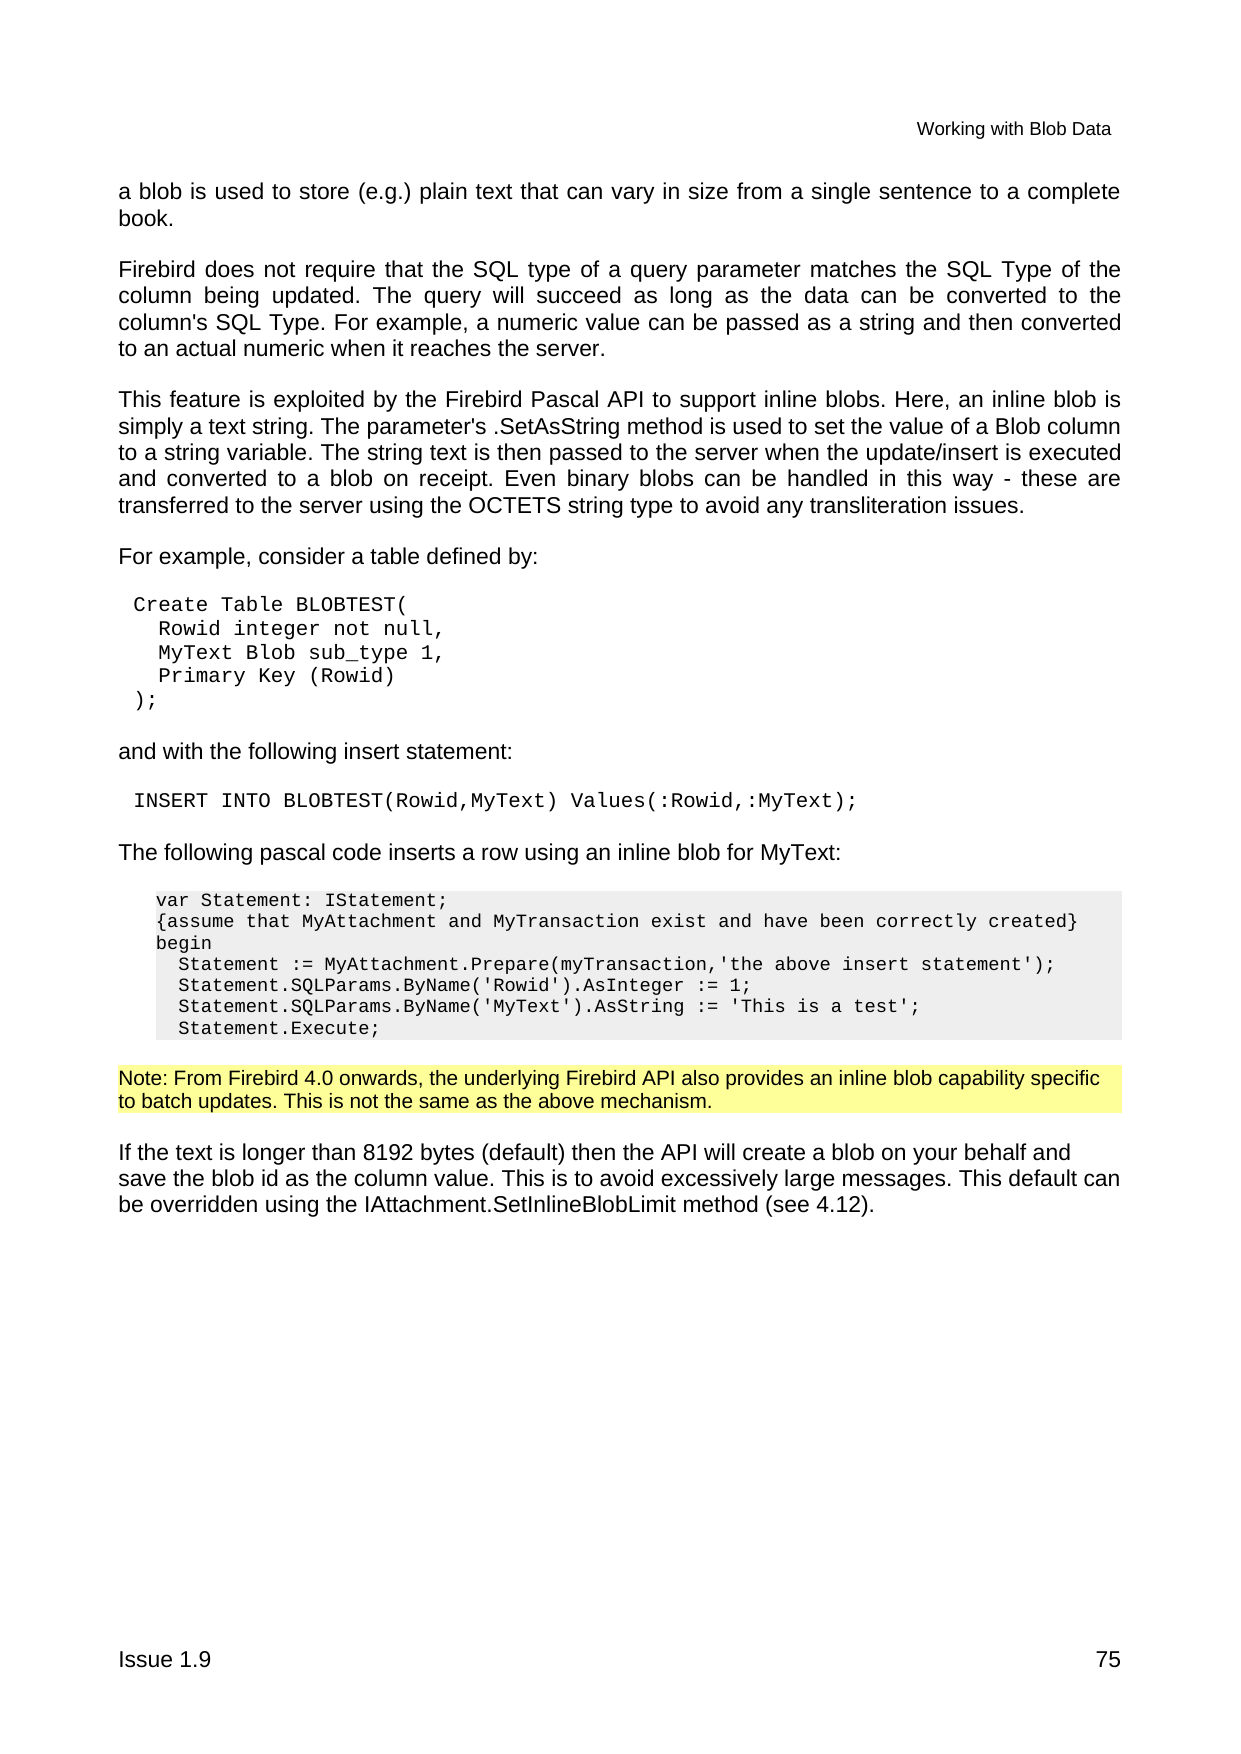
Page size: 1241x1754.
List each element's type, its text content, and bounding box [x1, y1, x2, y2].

text The following pascal code inserts a row using an inline blob for MyText: [118, 839, 1122, 866]
text {assume that MyAttachment and MyTransaction exist and have been correctly created} [156, 912, 1122, 933]
text MyText Blob sub_type 1, [133, 642, 1122, 665]
text Create Table BLOBTEST( [133, 594, 1122, 618]
text ); [133, 689, 1122, 713]
text var Statement: IStatement; [156, 891, 1122, 912]
text If the text is longer than 8192 bytes (default) then the API will create a blob on your behalf and save the blob id as the column value. This is to avoid excessively large messages. This default can be overridden using the IAttachment.SetInlineBlobLimit method (see 4.12). [118, 1139, 1122, 1218]
text a blob is used to store (e.g.) plain text that can vary in size from a single sentence to a complete book. [118, 178, 1122, 231]
text Statement := MyAttachment.Prepare(myTransaction,'the above insert statement'); [156, 955, 1122, 976]
text Statement.Execute; [156, 1018, 1122, 1040]
text Statement.SQLParams.ByName('Rowid').AsInteger := 1; [156, 976, 1122, 997]
text INSERT INTO BLOBTEST(Rowid,MyText) Values(:Rowid,:MyText); [133, 790, 1122, 814]
text begin [156, 933, 1122, 955]
text Rowid integer not null, [133, 618, 1122, 642]
text For example, consider a table defined by: [118, 543, 1122, 569]
text Primary Key (Rowid) [133, 665, 1122, 689]
text Firebird does not require that the SQL type of a query parameter matches the SQL Type of the column being updated. The query will succeed as long as the data can be converted to the column's SQL Type. For example, a numeric value can be passed as a string and then converted to an actual numeric when it reaches the server. [118, 256, 1122, 361]
text Note: From Firebird 4.0 onwards, the underlying Firebird API also provides an inline blob capability specific to batch updates. This is not the same as the above mechanism. [118, 1065, 1122, 1113]
text Statement.SQLParams.ByName('MyText').AsString := 'This is a test'; [156, 997, 1122, 1018]
text This feature is exploited by the Firebird Pascal API to support inline blobs. Here, an inline blob is simply a text string. The parameter's .SetAsString method is used to set the value of a Blob column to a string variable. The string text is then passed to the server when the update/insert is executed and converted to a blob on receipt. Even binary blobs can be handled in this way - these are transferred to the server using the OCTETS string type to avoid any transliteration issues. [118, 386, 1122, 518]
text and with the following insert statement: [118, 738, 1122, 764]
